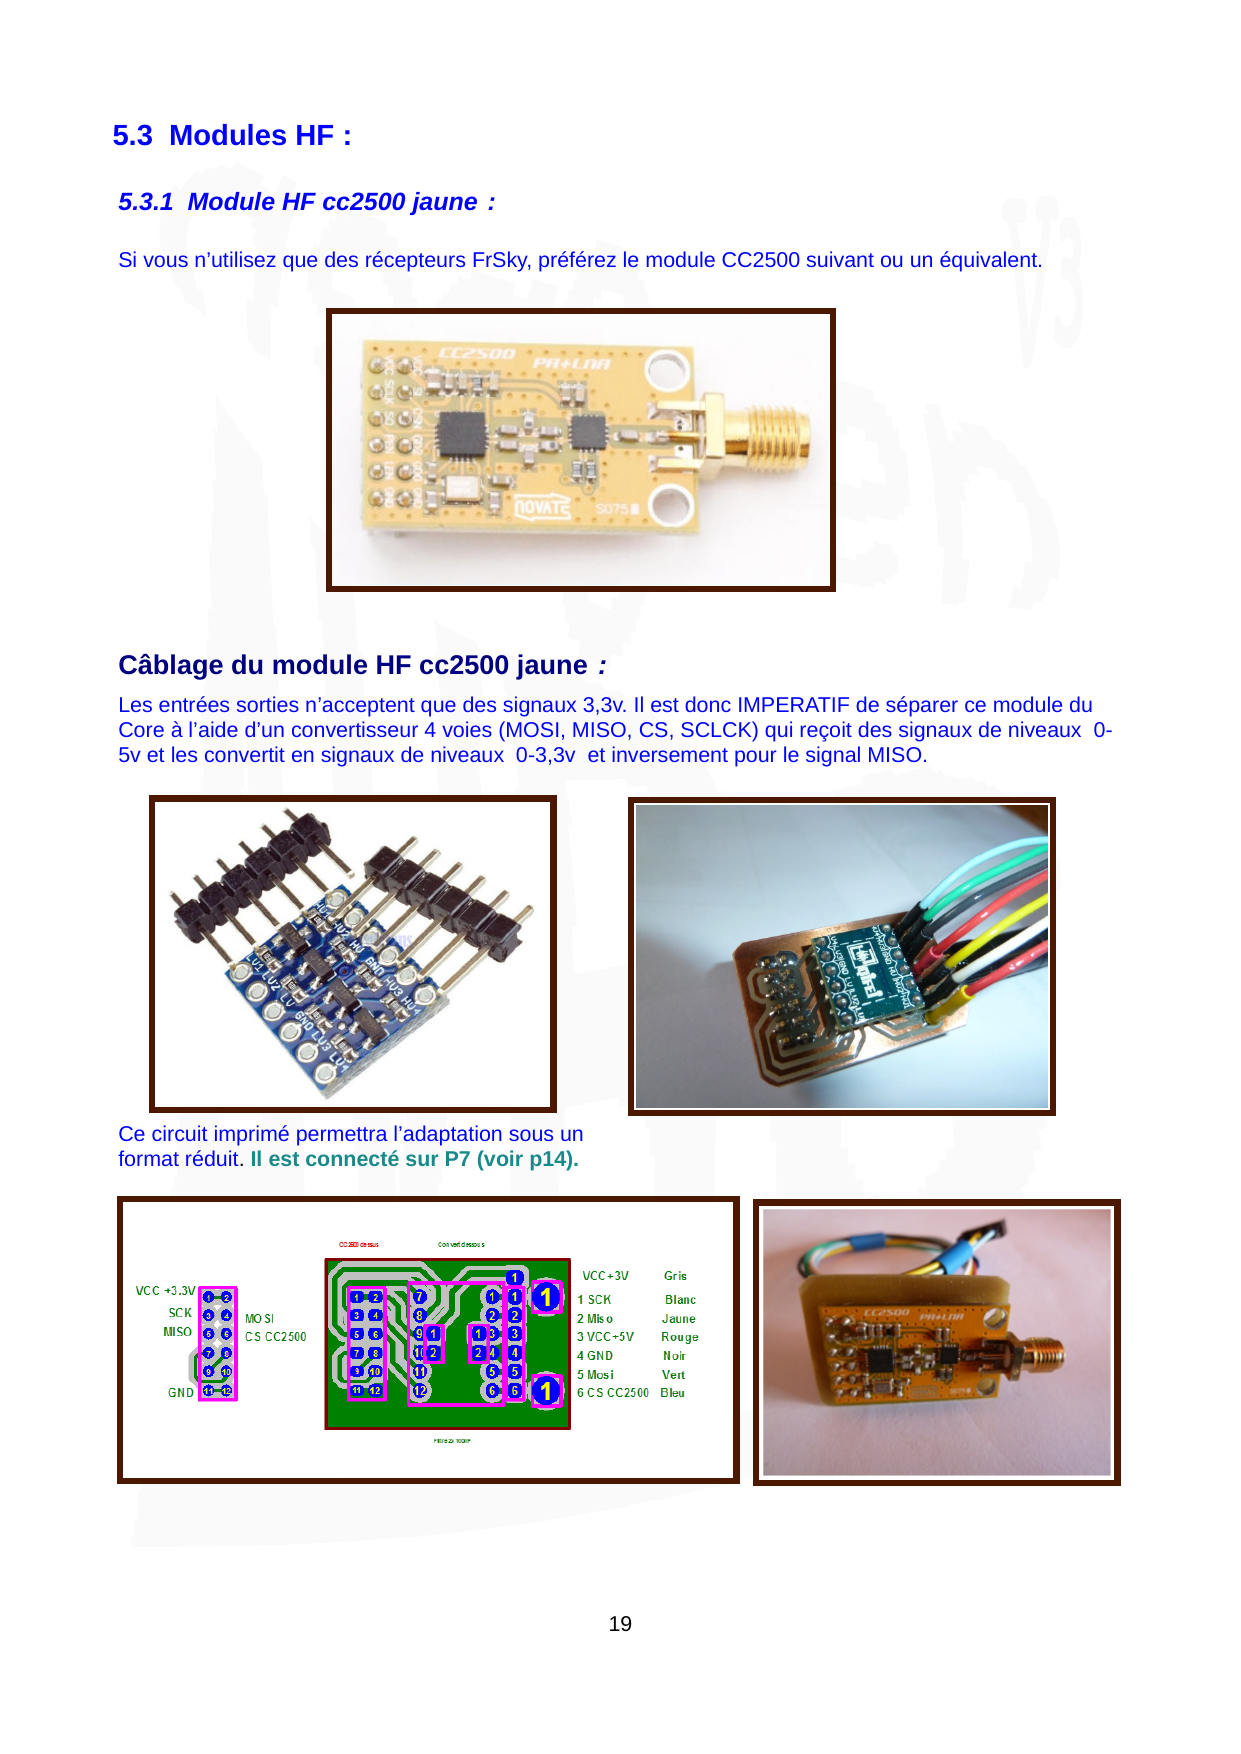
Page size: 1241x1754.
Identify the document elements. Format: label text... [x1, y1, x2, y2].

picture [761, 1207, 1113, 1478]
subtitle Câblage du module HF cc2500 jaune : [118, 649, 1122, 680]
picture [635, 804, 1049, 1109]
text Les entrées sorties n’acceptent que des signaux 3,3v. Il est donc IMPERATIF de séparer ce module du Core à l’aide d’un convertisseur 4 voies (MOSI, MISO, CS, SCLCK) qui reçoit des signaux de niveaux 0-5v et les convertit en signaux de niveaux 0-3,3v et inversement pour le signal MISO. [118, 692, 1122, 766]
picture [333, 315, 829, 585]
picture [125, 1203, 732, 1477]
text Ce circuit imprimé permettra l’adaptation sous un format réduit. Il est connecté sur P7 (voir p14). [118, 1121, 1122, 1171]
subtitle 5.3 Modules HF : [112, 118, 1122, 152]
picture [156, 802, 549, 1106]
subtitle 5.3.1 Module HF cc2500 jaune : [118, 187, 1122, 216]
text Si vous n’utilisez que des récepteurs FrSky, préférez le module CC2500 suivant ou un équivalent. [118, 247, 1122, 272]
